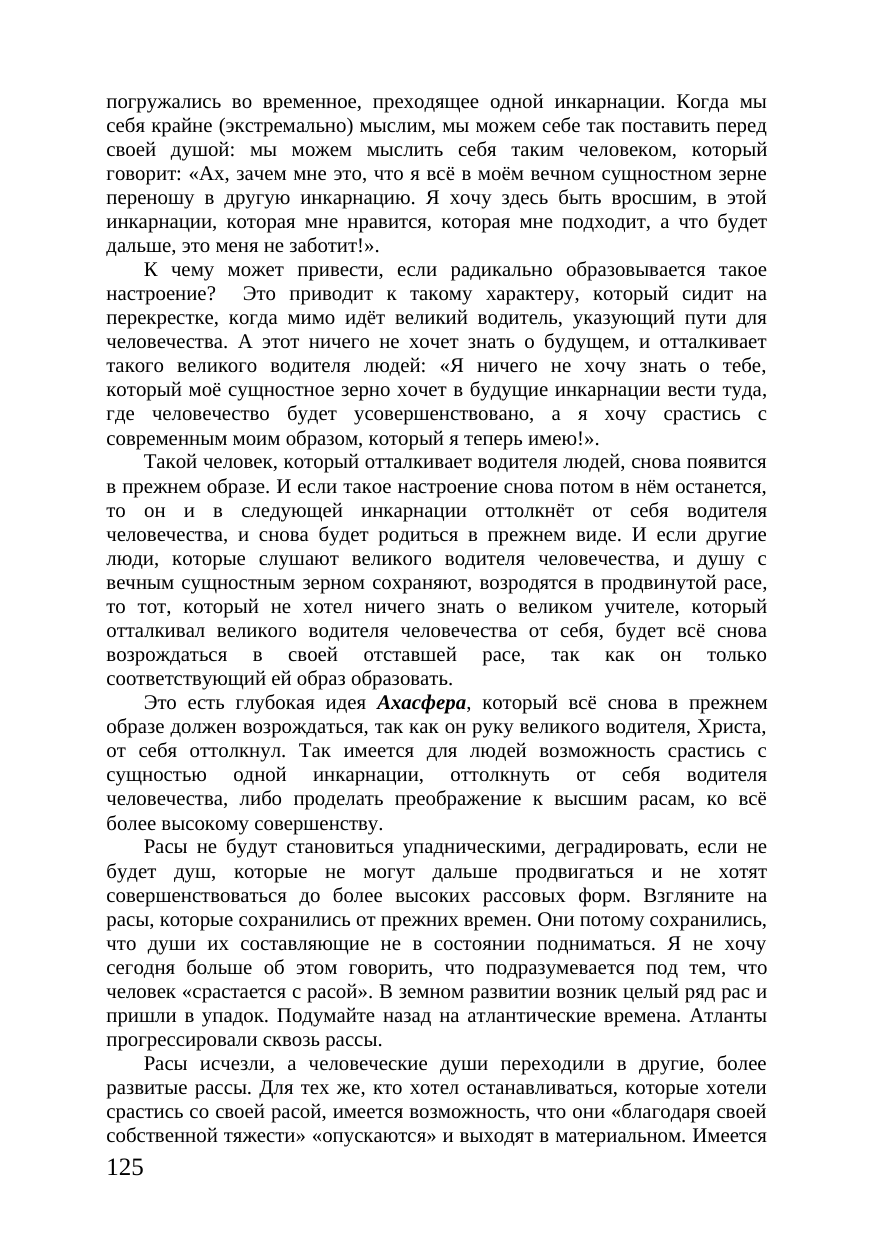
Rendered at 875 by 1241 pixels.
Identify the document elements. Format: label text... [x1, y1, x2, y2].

text Расы не будут становиться упадническими, деградировать, если не будет душ, которые не могут дальше продвигаться и не хотят совершенствоваться до более высоких рассовых форм. Взгляните на расы, которые сохранились от прежних времен. Они потому сохранились, что души их составляющие не в состоянии подниматься. Я не хочу сегодня больше об этом говорить, что подразумевается под тем, что человек «срастается с расой». В земном развитии возник целый ряд рас и пришли в упадок. Подумайте назад на атлантические времена. Атланты прогрессировали сквозь рассы. [106, 834, 768, 1051]
text Такой человек, который отталкивает водителя людей, снова появится в прежнем образе. И если такое настроение снова потом в нём останется, то он и в следующей инкарнации оттолкнёт от себя водителя человечества, и снова будет родиться в прежнем виде. И если другие люди, которые слушают великого водителя человечества, и душу с вечным сущностным зерном сохраняют, возродятся в продвинутой расе, то тот, который не хотел ничего знать о великом учителе, который отталкивал великого водителя человечества от себя, будет всё снова возрождаться в своей отставшей расе, так как он только соответствующий ей образ образовать. [106, 449, 768, 690]
text Расы исчезли, а человеческие души переходили в другие, более развитые рассы. Для тех же, кто хотел останавливаться, которые хотели срастись со своей расой, имеется возможность, что они «благодаря своей собственной тяжести» «опускаются» и выходят в материальном. Имеется [106, 1051, 768, 1147]
text К чему может привести, если радикально образовывается такое настроение? Это приводит к такому характеру, который сидит на перекрестке, когда мимо идёт великий водитель, указующий пути для человечества. А этот ничего не хочет знать о будущем, и отталкивает такого великого водителя людей: «Я ничего не хочу знать о тебе, который моё сущностное зерно хочет в будущие инкарнации вести туда, где человечество будет усовершенствовано, а я хочу срастись с современным моим образом, который я теперь имею!». [106, 257, 768, 449]
text погружались во временное, преходящее одной инкарнации. Когда мы себя крайне (экстремально) мыслим, мы можем себе так поставить перед своей душой: мы можем мыслить себя таким человеком, который говорит: «Ах, зачем мне это, что я всё в моём вечном сущностном зерне переношу в другую инкарнацию. Я хочу здесь быть вросшим, в этой инкарнации, которая мне нравится, которая мне подходит, а что будет дальше, это меня не заботит!». [106, 88, 768, 257]
text Это есть глубокая идея Ахасфера, который всё снова в прежнем образе должен возрождаться, так как он руку великого водителя, Христа, от себя оттолкнул. Так имеется для людей возможность срастись с сущностью одной инкарнации, оттолкнуть от себя водителя человечества, либо проделать преображение к высшим расам, ко всё более высокому совершенству. [106, 690, 768, 834]
